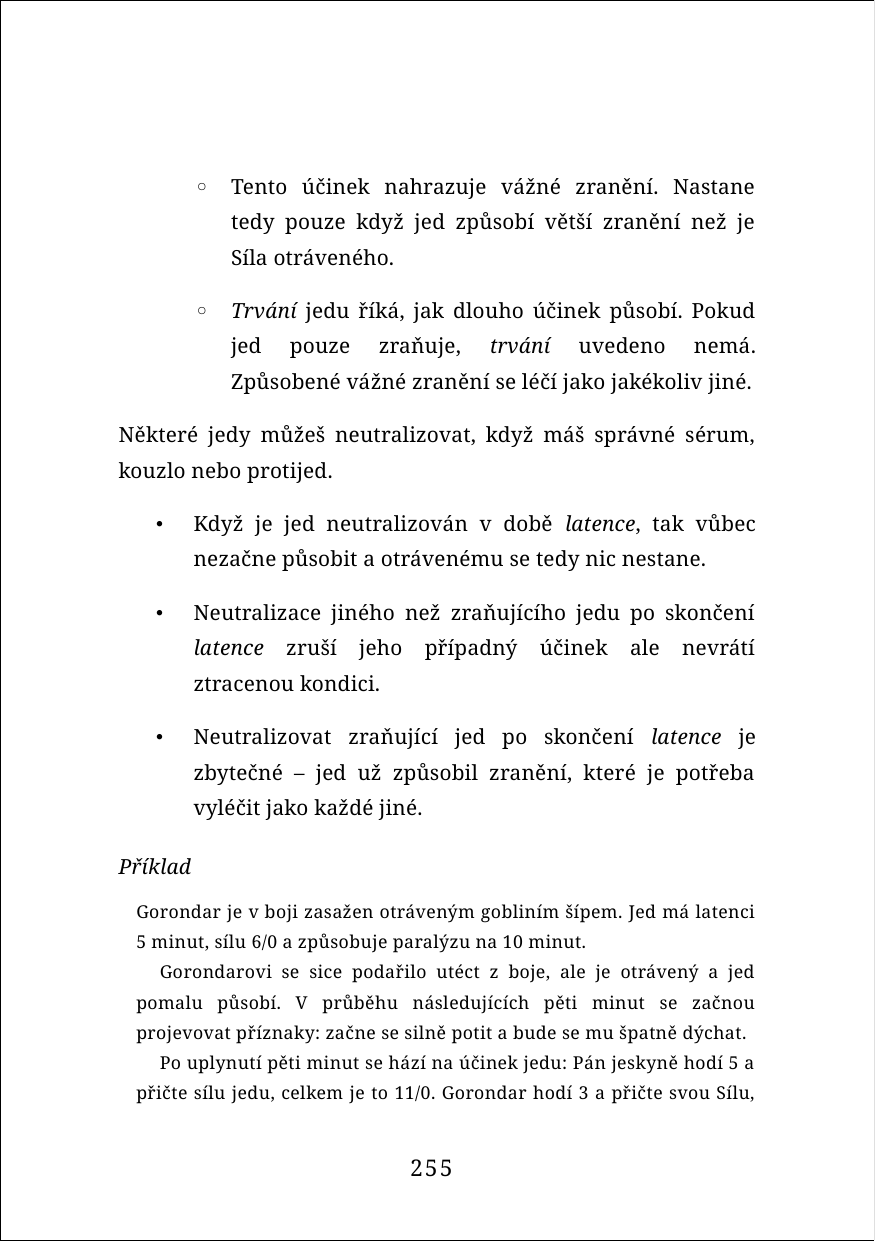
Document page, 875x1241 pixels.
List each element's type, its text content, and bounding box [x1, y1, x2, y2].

list Tento účinek nahrazuje vážné zranění. Nastane tedy pouze když jed způsobí větší zranění než je Síla otráveného. [193, 172, 756, 271]
list Neutralizace jiného než zraňujícího jedu po skončení latence zruší jeho případný účinek ale nevrátí ztracenou kondici. [156, 598, 756, 697]
list Když je jed neutralizován v době latence, tak vůbec nezačne působit a otrávenému se tedy nic nestane. [156, 509, 756, 573]
text Některé jedy můžeš neutralizovat, když máš správné sérum, kouzlo nebo protijed. [118, 420, 756, 484]
text Příklad [118, 852, 756, 881]
list Neutralizovat zraňující jed po skončení latence je zbytečné – jed už způsobil zranění, které je potřeba vyléčit jako každé jiné. [156, 722, 756, 822]
list Trvání jedu říká, jak dlouho účinek působí. Pokud jed pouze zraňuje, trvání uvedeno nemá. Způsobené vážné zranění se léčí jako jakékoliv jiné. [193, 296, 756, 396]
text Gorondar je v boji zasažen otráveným gobliním šípem. Jed má latenci 5 minut, sílu 6/0 a způsobuje paralýzu na 10 minut. Gorondarovi se sice podařilo utéct z boje, ale je otrávený a jed pomalu působí. V průběhu následujících pěti minut se začnou projevovat příznaky: začne se silně potit a bude se mu špatně dýchat. Po uplynutí pěti minut se hází na účinek jedu: Pán jeskyně hodí 5 a přičte sílu jedu, celkem je to 11/0. Gorondar hodí 3 a přičte svou Sílu, [136, 899, 756, 1105]
